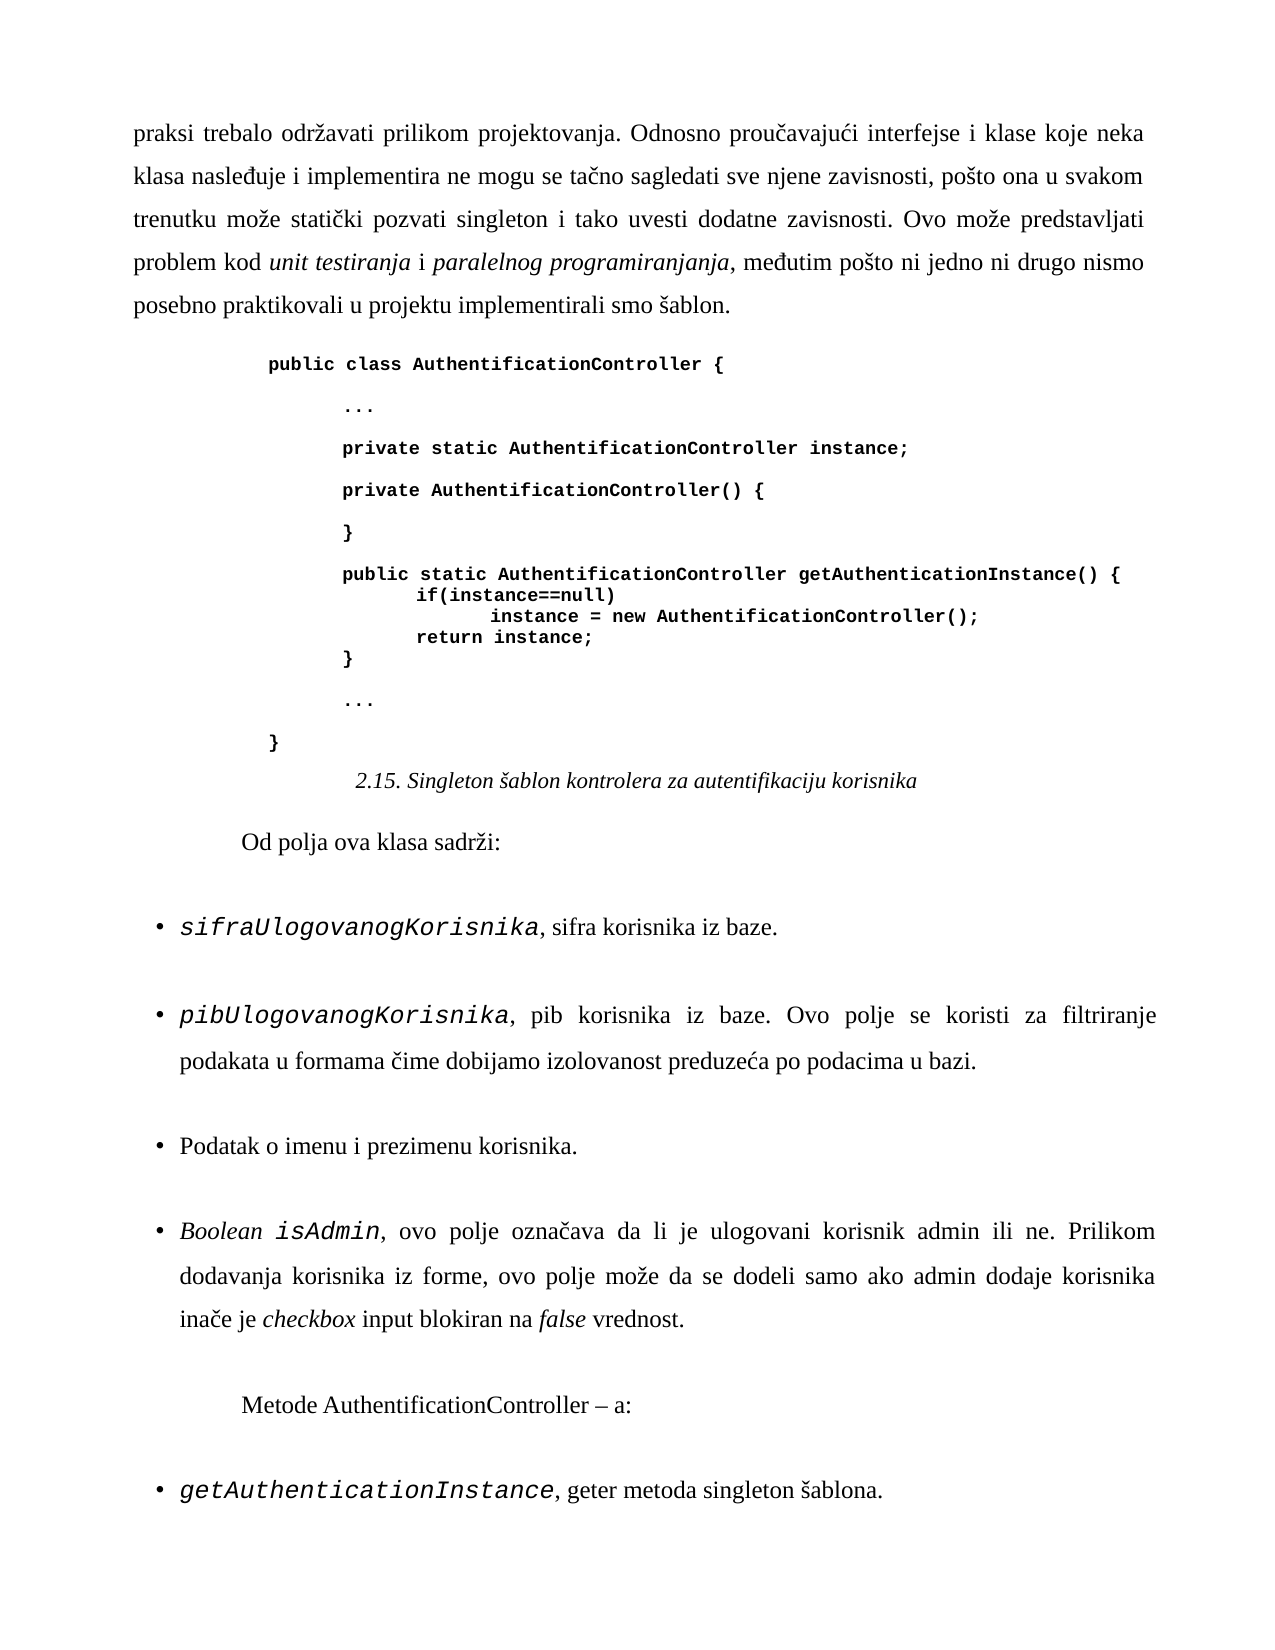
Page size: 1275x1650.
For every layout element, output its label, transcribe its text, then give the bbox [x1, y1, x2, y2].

text if(instance==null) [268, 586, 1157, 607]
text } [268, 649, 1157, 670]
list getAuthenticationInstance, geter metoda singleton šablona. [156, 1475, 1157, 1506]
list Podatak o imenu i prezimenu korisnika. [156, 1131, 1157, 1160]
list pibUlogovanogKorisnika, pib korisnika iz baze. Ovo polje se koristi za filtriranje podakata u formama čime dobijamo izolovanost preduzeća po podacima u bazi. [156, 1001, 1157, 1074]
text praksi trebalo održavati prilikom projektovanja. Odnosno proučavajući interfejse i klase koje neka klasa nasleđuje i implementira ne mogu se tačno sagledati sve njene zavisnosti, pošto ona u svakom trenutku može statički pozvati singleton i tako uvesti dodatne zavisnosti. Ovo može predstavljati problem kod unit testiranja i paralelnog programiranjanja, međutim pošto ni jedno ni drugo nismo posebno praktikovali u projektu implementirali smo šablon. [133, 118, 1145, 319]
text private AuthentificationController() { [268, 481, 1157, 502]
text Od polja ova klasa sadrži: [133, 827, 1145, 856]
text } [268, 523, 1157, 544]
text ... [268, 691, 1157, 712]
list Boolean isAdmin, ovo polje označava da li je ulogovani korisnik admin ili ne. Prilikom dodavanja korisnika iz forme, ovo polje može da se dodeli samo ako admin dodaje korisnika inače je checkbox input blokiran na false vrednost. [156, 1216, 1157, 1333]
text ... [268, 397, 1157, 418]
text public static AuthentificationController getAuthenticationInstance() { [268, 565, 1157, 586]
text 2.15. Singleton šablon kontrolera za autentifikaciju korisnika [118, 767, 1157, 793]
text } [268, 733, 1157, 754]
text Metode AuthentificationController – a: [133, 1390, 1145, 1418]
text private static AuthentificationController instance; [268, 439, 1157, 460]
text return instance; [268, 628, 1157, 649]
text public class AuthentificationController { [268, 355, 1157, 376]
text instance = new AuthentificationController(); [268, 607, 1157, 628]
list sifraUlogovanogKorisnika, sifra korisnika iz baze. [156, 912, 1157, 943]
